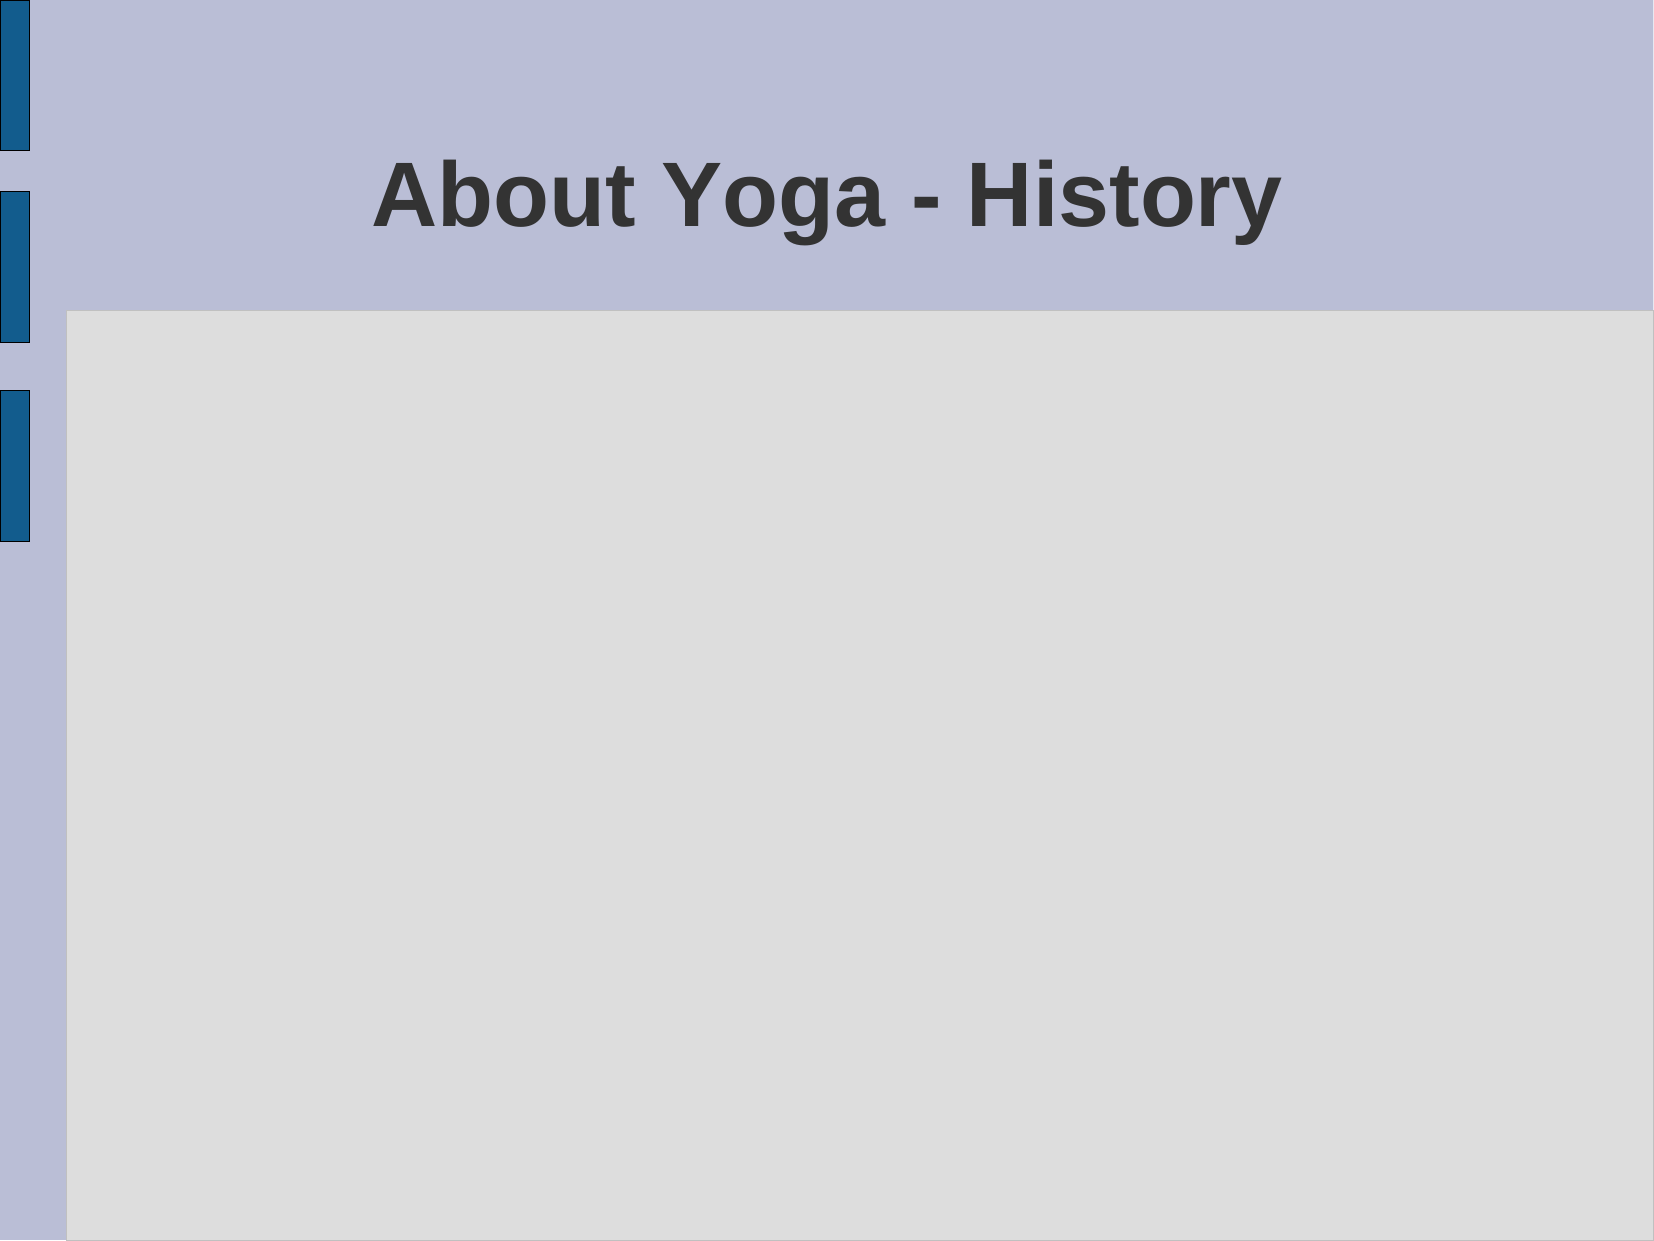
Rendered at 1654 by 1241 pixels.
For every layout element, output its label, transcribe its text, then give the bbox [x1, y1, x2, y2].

title About Yoga - History [121, 91, 1534, 299]
